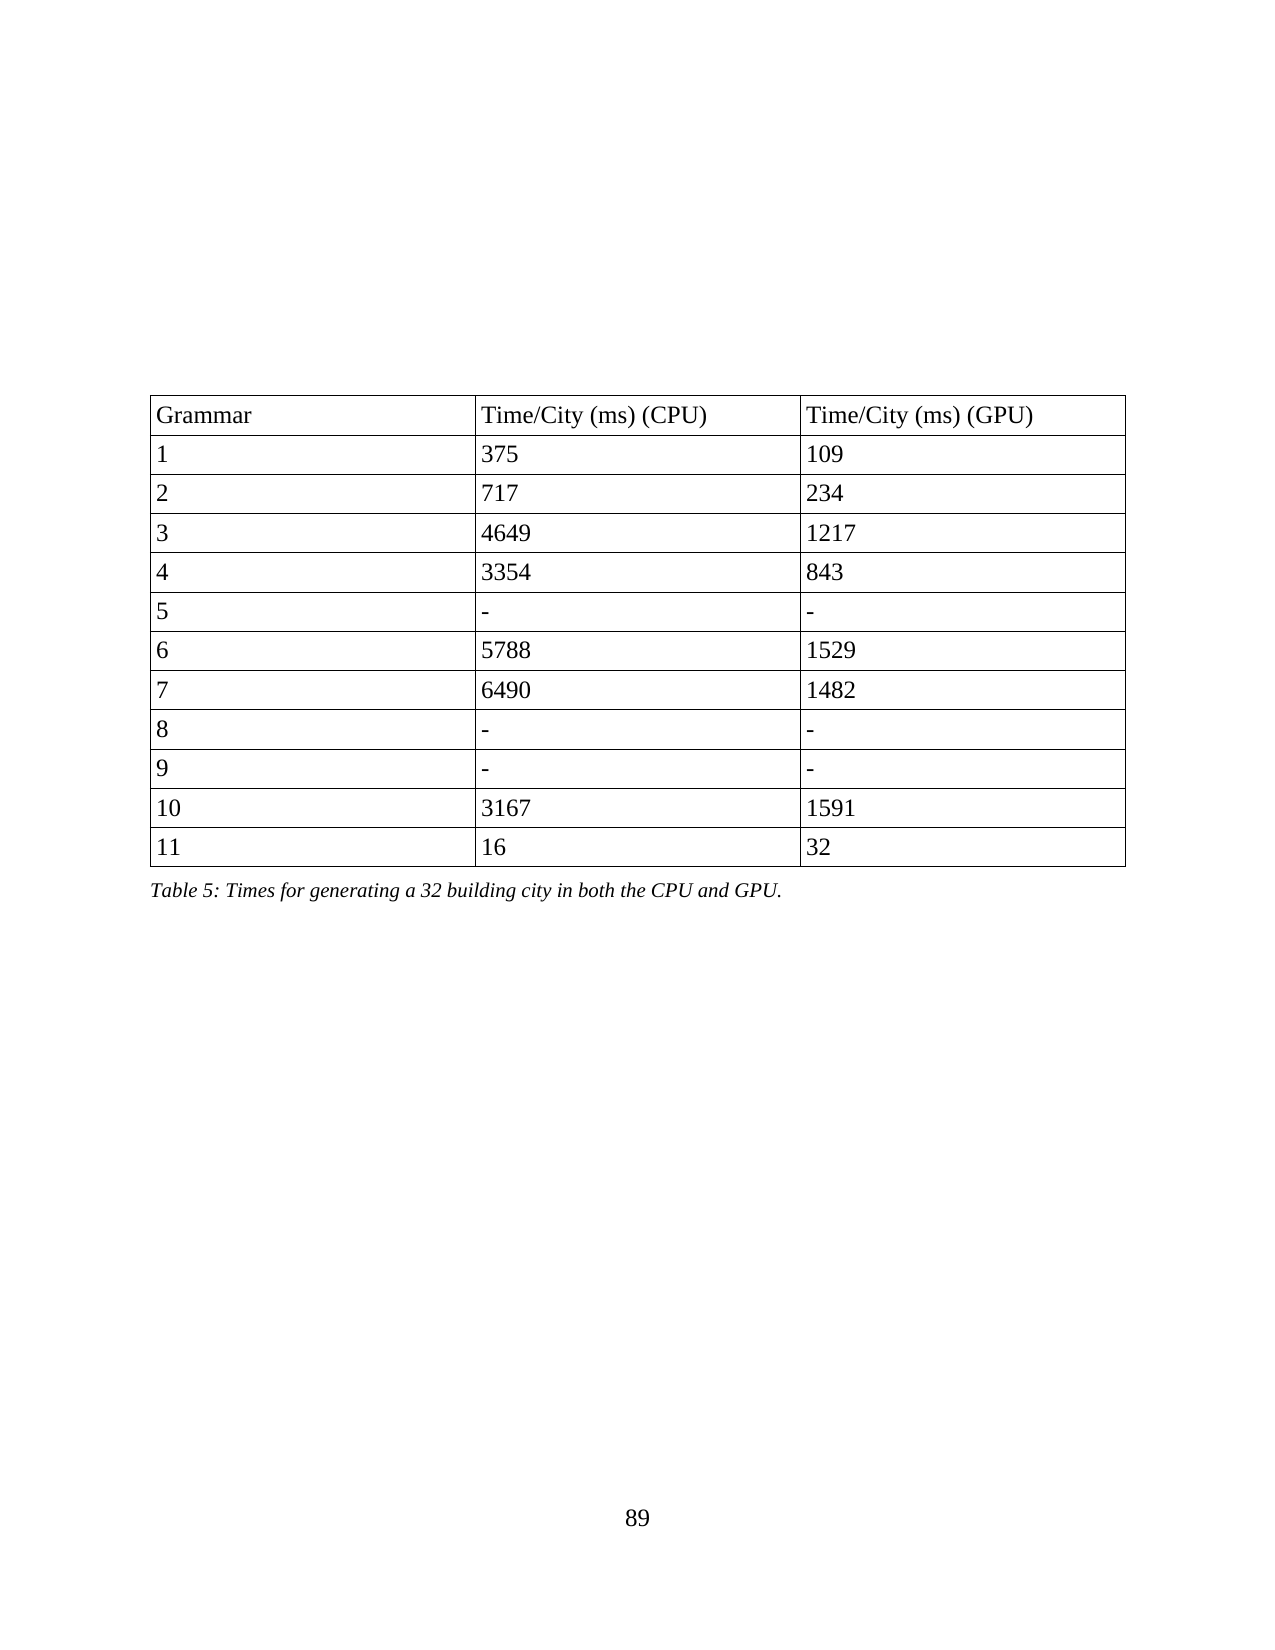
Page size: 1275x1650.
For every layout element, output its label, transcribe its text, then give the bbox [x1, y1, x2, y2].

table_cell - [476, 750, 800, 788]
table_cell 6490 [476, 671, 800, 709]
table_cell 109 [801, 436, 1125, 474]
table_header Time/City (ms) (GPU) [801, 396, 1125, 434]
table_cell 9 [151, 750, 475, 788]
table_cell 2 [151, 475, 475, 513]
table_cell 5 [151, 593, 475, 631]
table_cell 1529 [801, 632, 1125, 670]
table_cell 10 [151, 789, 475, 827]
table_cell 5788 [476, 632, 800, 670]
table_cell 7 [151, 671, 475, 709]
table_cell - [476, 710, 800, 749]
table_cell - [801, 593, 1125, 631]
table_cell 16 [476, 828, 800, 866]
table_cell 234 [801, 475, 1125, 513]
table_cell 717 [476, 475, 800, 513]
table_header Time/City (ms) (CPU) [476, 396, 800, 434]
table_cell - [476, 593, 800, 631]
table_cell 843 [801, 553, 1125, 592]
table_header Grammar [151, 396, 475, 434]
table_cell 1482 [801, 671, 1125, 709]
table_cell - [801, 750, 1125, 788]
table_cell 4649 [476, 514, 800, 552]
table_cell 3354 [476, 553, 800, 592]
table_cell 1 [151, 436, 475, 474]
table_cell 1591 [801, 789, 1125, 827]
table_cell 32 [801, 828, 1125, 866]
text Table 5: Times for generating a 32 building city in both the CPU and GPU. [150, 879, 1125, 902]
table_cell 375 [476, 436, 800, 474]
table_cell 8 [151, 710, 475, 749]
table_cell 4 [151, 553, 475, 592]
table_cell 11 [151, 828, 475, 866]
table_cell 3 [151, 514, 475, 552]
table_cell 6 [151, 632, 475, 670]
table_cell 1217 [801, 514, 1125, 552]
table_cell 3167 [476, 789, 800, 827]
table_cell - [801, 710, 1125, 749]
